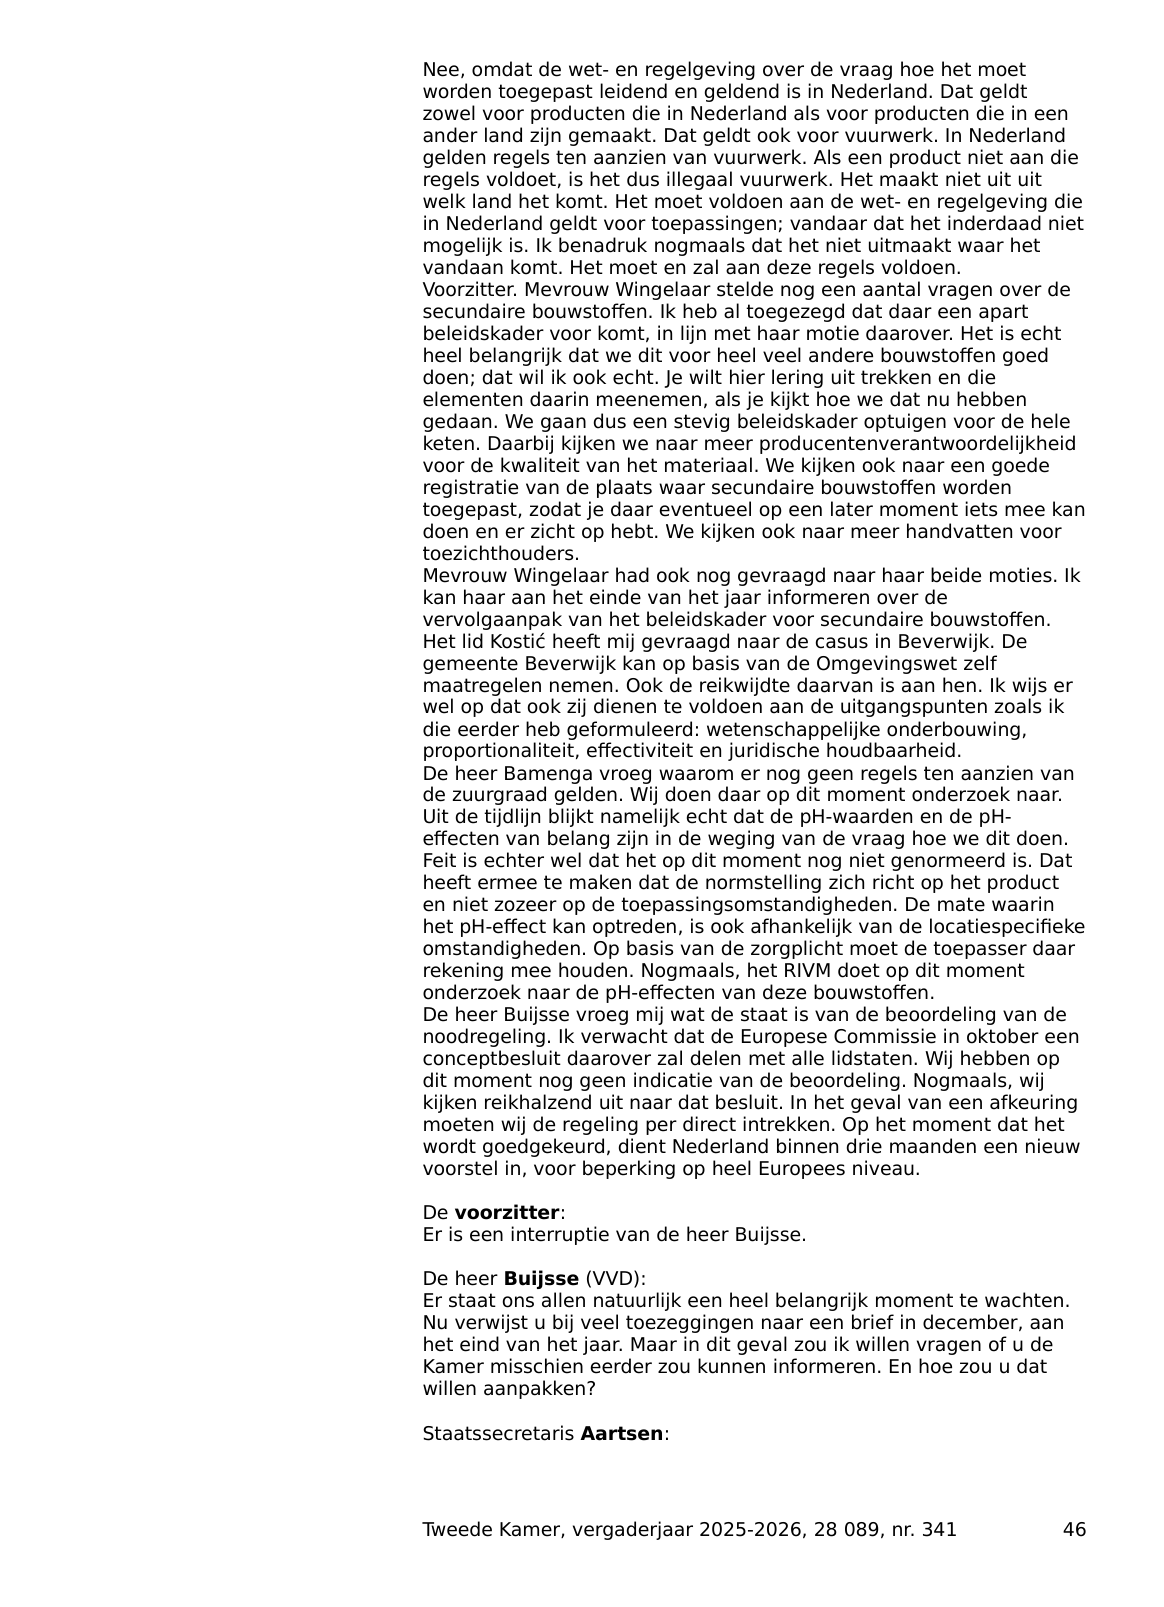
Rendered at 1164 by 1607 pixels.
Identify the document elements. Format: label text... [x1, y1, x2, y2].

text Voorzitter. Mevrouw Wingelaar stelde nog een aantal vragen over de secundaire bouwstoffen. Ik heb al toegezegd dat daar een apart beleidskader voor komt, in lijn met haar motie daarover. Het is echt heel belangrijk dat we dit voor heel veel andere bouwstoffen goed doen; dat wil ik ook echt. Je wilt hier lering uit trekken en die elementen daarin meenemen, als je kijkt hoe we dat nu hebben gedaan. We gaan dus een stevig beleidskader optuigen voor de hele keten. Daarbij kijken we naar meer producentenverantwoordelijkheid voor de kwaliteit van het materiaal. We kijken ook naar een goede registratie van de plaats waar secundaire bouwstoffen worden toegepast, zodat je daar eventueel op een later moment iets mee kan doen en er zicht op hebt. We kijken ook naar meer handvatten voor toezichthouders. [422, 279, 1087, 564]
text De heer Buijsse (VVD): [422, 1268, 1087, 1290]
text De heer Bamenga vroeg waarom er nog geen regels ten aanzien van de zuurgraad gelden. Wij doen daar op dit moment onderzoek naar. Uit de tijdlijn blijkt namelijk echt dat de pH-waarden en de pH-effecten van belang zijn in de weging van de vraag hoe we dit doen. Feit is echter wel dat het op dit moment nog niet genormeerd is. Dat heeft ermee te maken dat de normstelling zich richt op het product en niet zozeer op de toepassingsomstandigheden. De mate waarin het pH-effect kan optreden, is ook afhankelijk van de locatiespecifieke omstandigheden. Op basis van de zorgplicht moet de toepasser daar rekening mee houden. Nogmaals, het RIVM doet op dit moment onderzoek naar de pH-effecten van deze bouwstoffen. [422, 762, 1087, 1004]
text Het lid Kostić heeft mij gevraagd naar de casus in Beverwijk. De gemeente Beverwijk kan op basis van de Omgevingswet zelf maatregelen nemen. Ook de reikwijdte daarvan is aan hen. Ik wijs er wel op dat ook zij dienen te voldoen aan de uitgangspunten zoals ik die eerder heb geformuleerd: wetenschappelijke onderbouwing, proportionaliteit, effectiviteit en juridische houdbaarheid. [422, 631, 1087, 762]
text Mevrouw Wingelaar had ook nog gevraagd naar haar beide moties. Ik kan haar aan het einde van het jaar informeren over de vervolgaanpak van het beleidskader voor secundaire bouwstoffen. [422, 564, 1087, 631]
text Er staat ons allen natuurlijk een heel belangrijk moment te wachten. Nu verwijst u bij veel toezeggingen naar een brief in december, aan het eind van het jaar. Maar in dit geval zou ik willen vragen of u de Kamer misschien eerder zou kunnen informeren. En hoe zou u dat willen aanpakken? [422, 1290, 1087, 1400]
text De heer Buijsse vroeg mij wat de staat is van de beoordeling van de noodregeling. Ik verwacht dat de Europese Commissie in oktober een conceptbesluit daarover zal delen met alle lidstaten. Wij hebben op dit moment nog geen indicatie van de beoordeling. Nogmaals, wij kijken reikhalzend uit naar dat besluit. In het geval van een afkeuring moeten wij de regeling per direct intrekken. Op het moment dat het wordt goedgekeurd, dient Nederland binnen drie maanden een nieuw voorstel in, voor beperking op heel Europees niveau. [422, 1004, 1087, 1180]
text Staatssecretaris Aartsen: [422, 1422, 1087, 1444]
text De voorzitter: [422, 1202, 1087, 1224]
text Nee, omdat de wet- en regelgeving over de vraag hoe het moet worden toegepast leidend en geldend is in Nederland. Dat geldt zowel voor producten die in Nederland als voor producten die in een ander land zijn gemaakt. Dat geldt ook voor vuurwerk. In Nederland gelden regels ten aanzien van vuurwerk. Als een product niet aan die regels voldoet, is het dus illegaal vuurwerk. Het maakt niet uit uit welk land het komt. Het moet voldoen aan de wet- en regelgeving die in Nederland geldt voor toepassingen; vandaar dat het inderdaad niet mogelijk is. Ik benadruk nogmaals dat het niet uitmaakt waar het vandaan komt. Het moet en zal aan deze regels voldoen. [422, 59, 1087, 279]
text Er is een interruptie van de heer Buijsse. [422, 1224, 1087, 1246]
